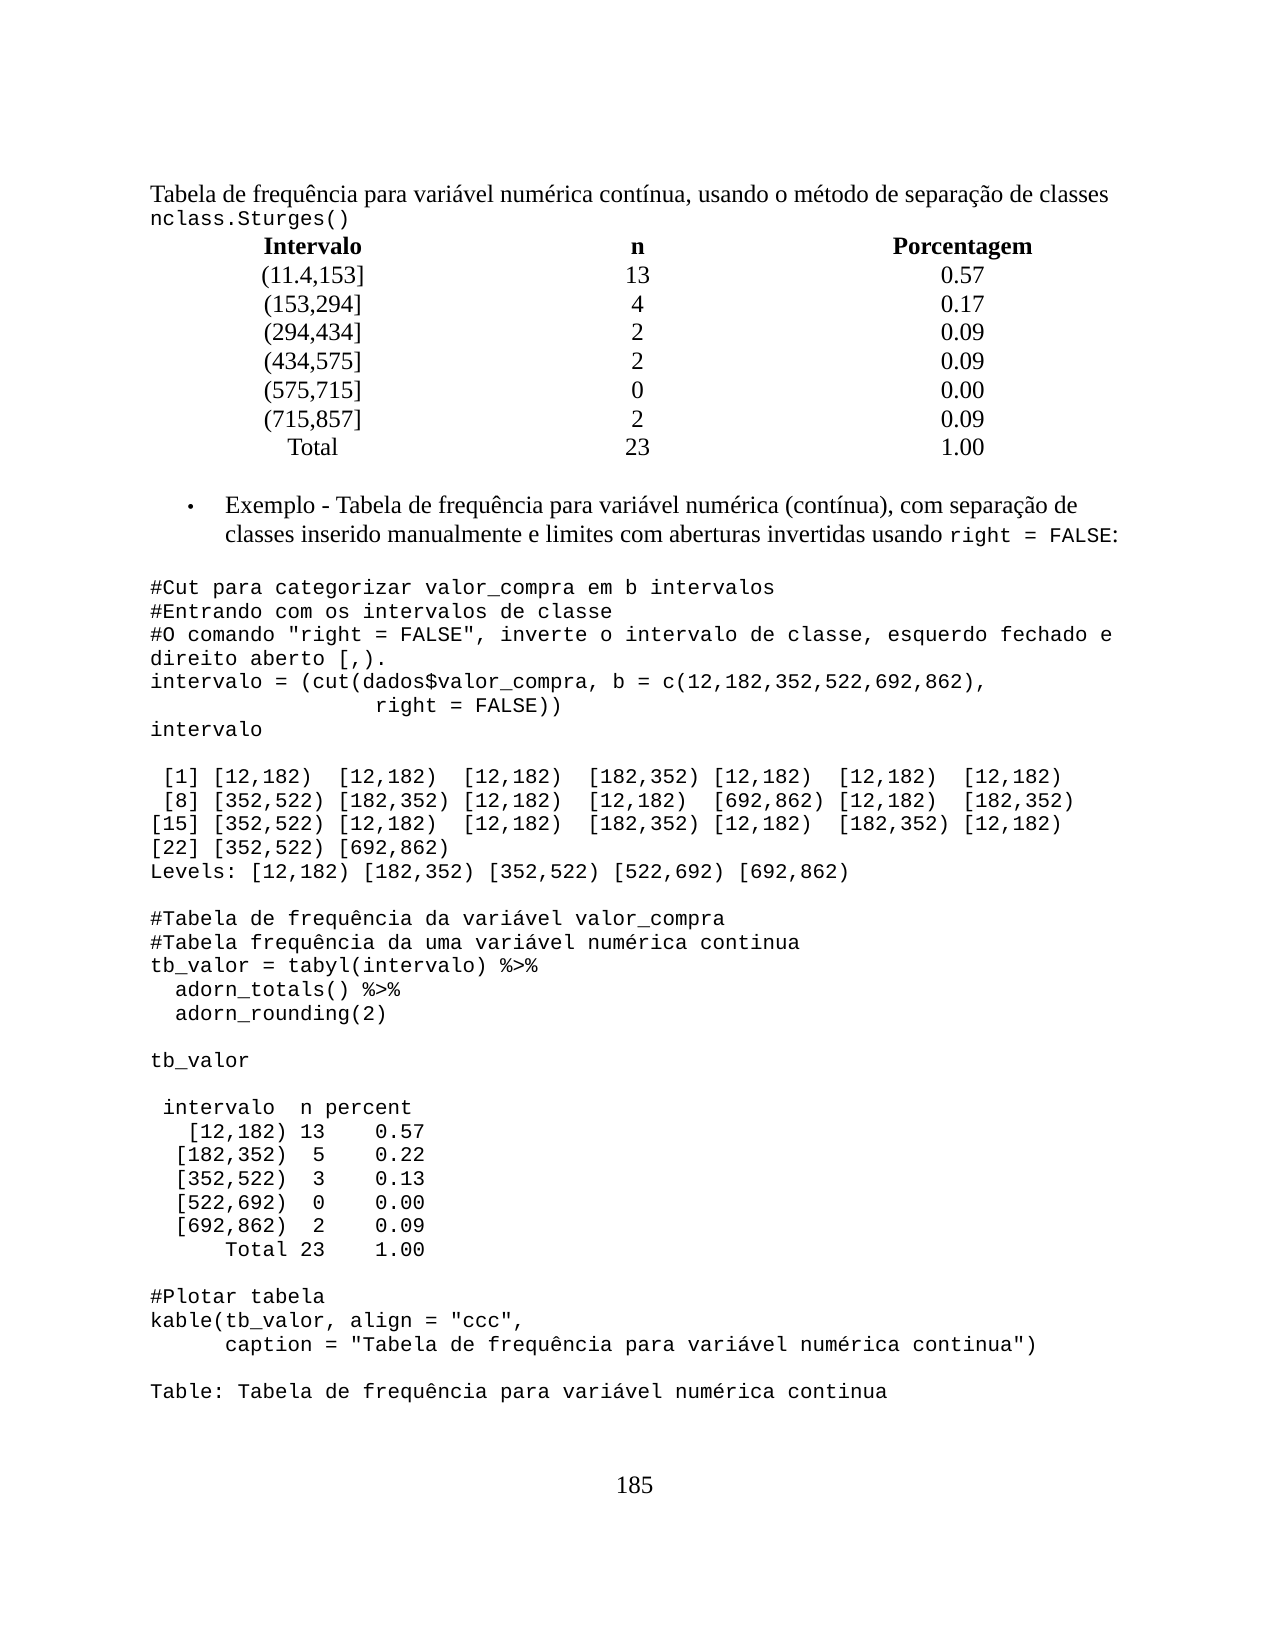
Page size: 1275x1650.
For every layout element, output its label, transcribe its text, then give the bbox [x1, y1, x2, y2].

table_cell 23 [475, 433, 800, 461]
text #Cut para categorizar valor_compra em b intervalos [150, 577, 1125, 601]
text tb_valor = tabyl(intervalo) %>% [150, 955, 1125, 979]
text [352,522) 3 0.13 [150, 1168, 1125, 1192]
table_cell (434,575] [150, 346, 475, 375]
text [1] [12,182) [12,182) [12,182) [182,352) [12,182) [12,182) [12,182) [150, 766, 1125, 790]
table_cell 0.57 [800, 260, 1125, 289]
text adorn_rounding(2) [150, 1003, 1125, 1026]
text Table: Tabela de frequência para variável numérica continua [150, 1381, 1125, 1404]
text #O comando "right = FALSE", inverte o intervalo de classe, esquerdo fechado e direito aberto [,). [150, 624, 1125, 672]
table_cell (715,857] [150, 404, 475, 432]
text intervalo n percent [150, 1097, 1125, 1121]
text caption = "Tabela de frequência para variável numérica continua") [150, 1334, 1125, 1357]
text right = FALSE)) [150, 695, 1125, 719]
table_cell 13 [475, 260, 800, 289]
text Total 23 1.00 [150, 1239, 1125, 1263]
text #Tabela de frequência da variável valor_compra [150, 908, 1125, 932]
table_cell (11.4,153] [150, 260, 475, 289]
text [12,182) 13 0.57 [150, 1121, 1125, 1144]
text [522,692) 0 0.00 [150, 1192, 1125, 1215]
table_cell 2 [475, 318, 800, 346]
table_cell 0 [475, 375, 800, 404]
text [22] [352,522) [692,862) [150, 837, 1125, 861]
table_cell (153,294] [150, 289, 475, 317]
table_cell 0.09 [800, 346, 1125, 375]
text #Plotar tabela [150, 1286, 1125, 1310]
text adorn_totals() %>% [150, 979, 1125, 1003]
text Levels: [12,182) [182,352) [352,522) [522,692) [692,862) [150, 861, 1125, 884]
table_cell 0.09 [800, 404, 1125, 432]
table_cell 0.17 [800, 289, 1125, 317]
text tb_valor [150, 1050, 1125, 1073]
text [182,352) 5 0.22 [150, 1144, 1125, 1168]
text kable(tb_valor, align = "ccc", [150, 1310, 1125, 1334]
text Tabela de frequência para variável numérica contínua, usando o método de separação de classes nclass.Sturges() [150, 179, 1125, 231]
text #Entrando com os intervalos de classe [150, 601, 1125, 624]
table_cell 1.00 [800, 433, 1125, 461]
table_cell 2 [475, 404, 800, 432]
table_cell (294,434] [150, 318, 475, 346]
list Exemplo - Tabela de frequência para variável numérica (contínua), com separação de classes inserido manualmente e limites com aberturas invertidas usando right = FALSE: [187, 490, 1125, 577]
table_cell 0.09 [800, 318, 1125, 346]
table_header Porcentagem [800, 231, 1125, 260]
table_header n [475, 231, 800, 260]
table_cell 2 [475, 346, 800, 375]
text [8] [352,522) [182,352) [12,182) [12,182) [692,862) [12,182) [182,352) [150, 790, 1125, 813]
table_cell 0.00 [800, 375, 1125, 404]
table_header Intervalo [150, 231, 475, 260]
text [692,862) 2 0.09 [150, 1215, 1125, 1239]
table_cell Total [150, 433, 475, 461]
text intervalo = (cut(dados$valor_compra, b = c(12,182,352,522,692,862), [150, 672, 1125, 695]
text [15] [352,522) [12,182) [12,182) [182,352) [12,182) [182,352) [12,182) [150, 813, 1125, 837]
text #Tabela frequência da uma variável numérica continua [150, 932, 1125, 955]
text intervalo [150, 719, 1125, 742]
table_cell 4 [475, 289, 800, 317]
table_cell (575,715] [150, 375, 475, 404]
